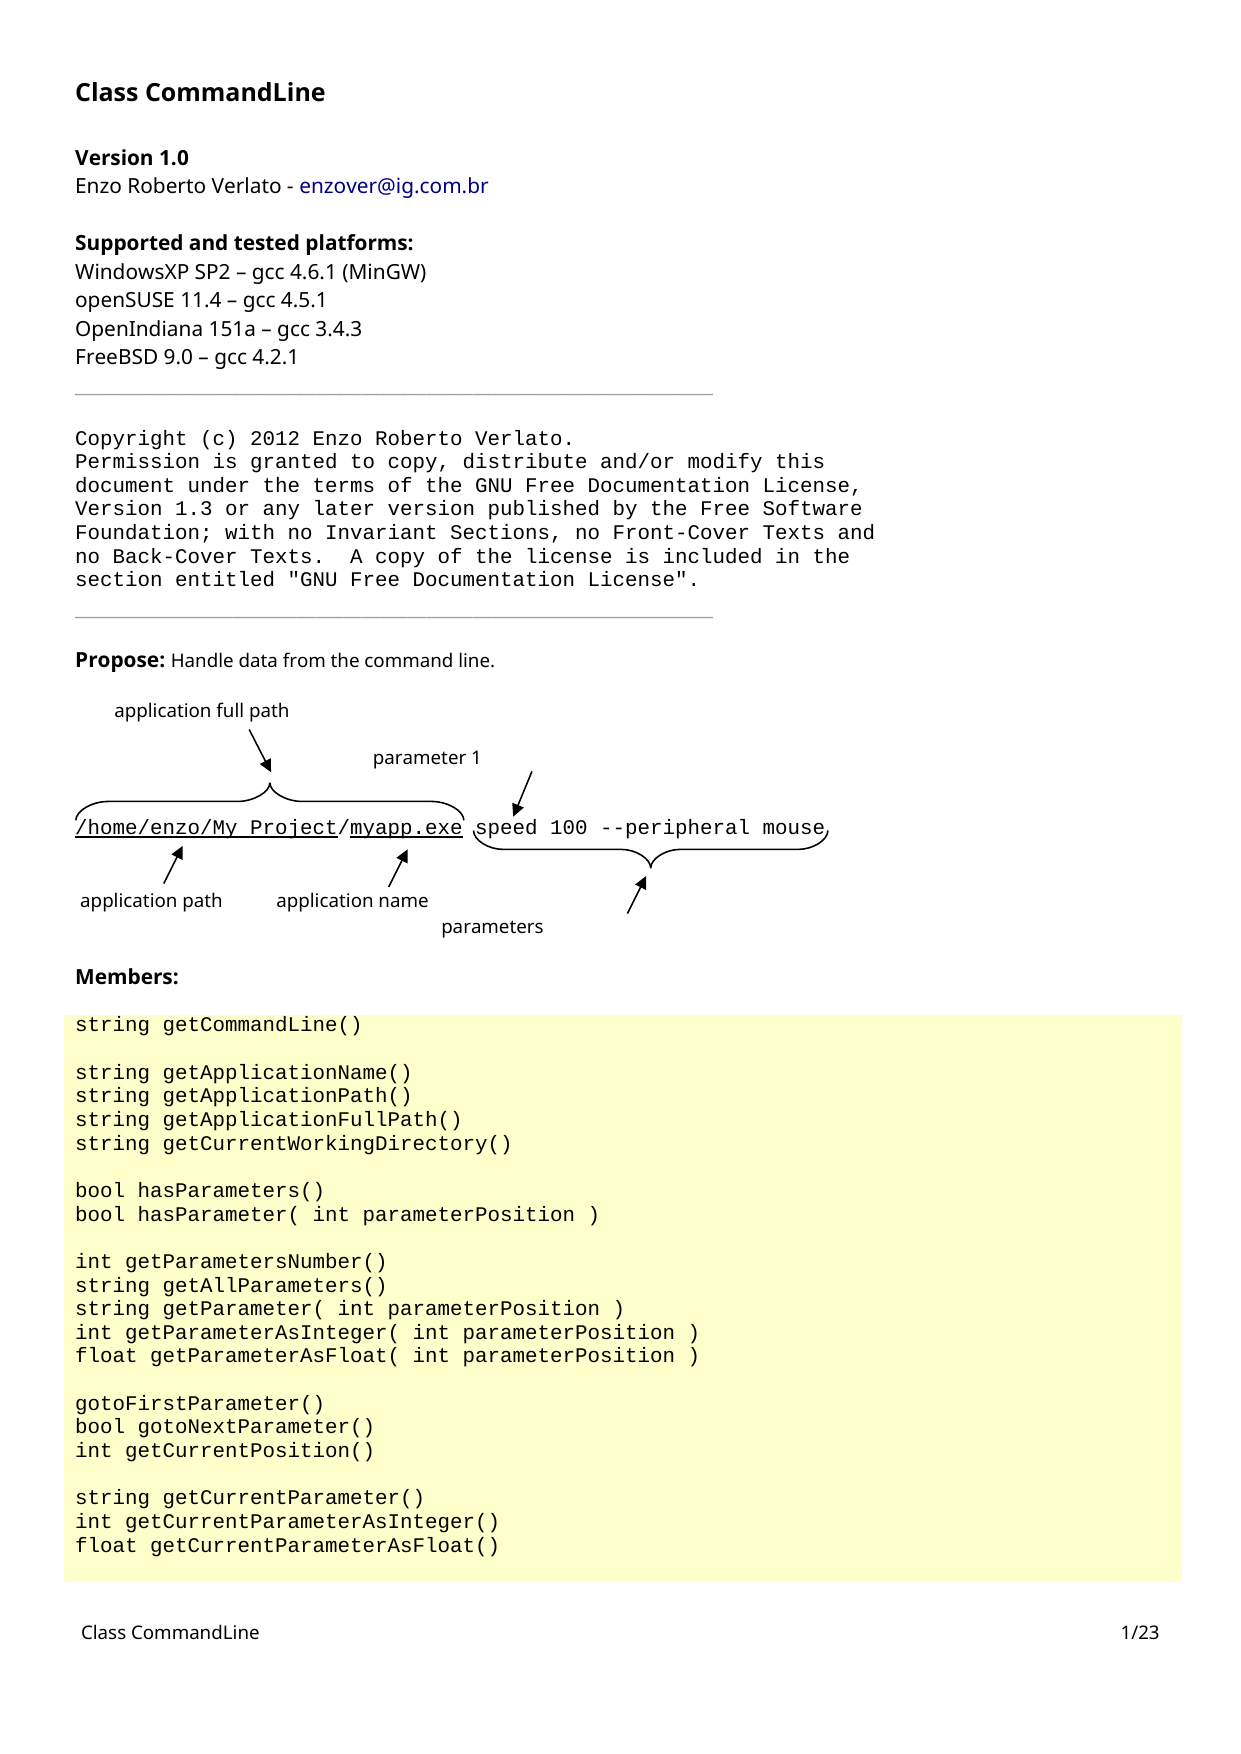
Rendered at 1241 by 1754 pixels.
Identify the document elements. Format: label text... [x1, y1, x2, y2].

text FreeBSD 9.0 – gcc 4.2.1 [75, 342, 1165, 371]
text Copyright (c) 2012 Enzo Roberto Verlato. [75, 427, 1165, 451]
text _____________________________________________________________________ [75, 371, 1165, 399]
text Propose: Handle data from the command line. [75, 645, 1165, 673]
text Enzo Roberto Verlato - enzover@ig.com.br [75, 172, 1165, 200]
text application path application name [75, 888, 638, 913]
text Version 1.3 or any later version published by the Free Software [75, 498, 1165, 522]
subtitle Class CommandLine [75, 75, 1165, 109]
text section entitled "GNU Free Documentation License". [75, 569, 1165, 593]
text parameter 1 [259, 744, 1165, 769]
text Foundation; with no Invariant Sections, no Front-Cover Texts and [75, 522, 1165, 546]
text [630, 888, 1165, 913]
text _____________________________________________________________________ [75, 593, 1165, 621]
text Version 1.0 [75, 143, 1165, 172]
text Supported and tested platforms: [75, 228, 1165, 257]
text no Back-Cover Texts. A copy of the license is included in the [75, 546, 1165, 569]
text document under the terms of the GNU Free Documentation License, [75, 475, 1165, 498]
text openSUSE 11.4 – gcc 4.5.1 [75, 285, 1165, 314]
text parameters [75, 913, 1165, 939]
text OpenIndiana 151a – gcc 3.4.3 [75, 314, 1165, 342]
text /home/enzo/My Project/myapp.exe speed 100 --peripheral mouse [75, 817, 1165, 840]
text Members: [75, 962, 1165, 991]
text [75, 744, 265, 769]
text Permission is granted to copy, distribute and/or modify this [75, 451, 1165, 475]
text application full path [75, 697, 1165, 723]
table_header string getCommandLine() string getApplicationName() string getApplicationPath() string getApplicationFullPath() string getCurrentWorkingDirectory() bool hasParameters() bool hasParameter( int parameterPosition ) int getParametersNumber() string getAllParameters() string getParameter( int parameterPosition ) int getParameterAsInteger( int parameterPosition ) float getParameterAsFloat( int parameterPosition ) gotoFirstParameter() bool gotoNextParameter() int getCurrentPosition() string getCurrentParameter() int getCurrentParameterAsInteger() float getCurrentParameterAsFloat() [64, 1015, 1182, 1582]
text WindowsXP SP2 – gcc 4.6.1 (MinGW) [75, 257, 1165, 285]
